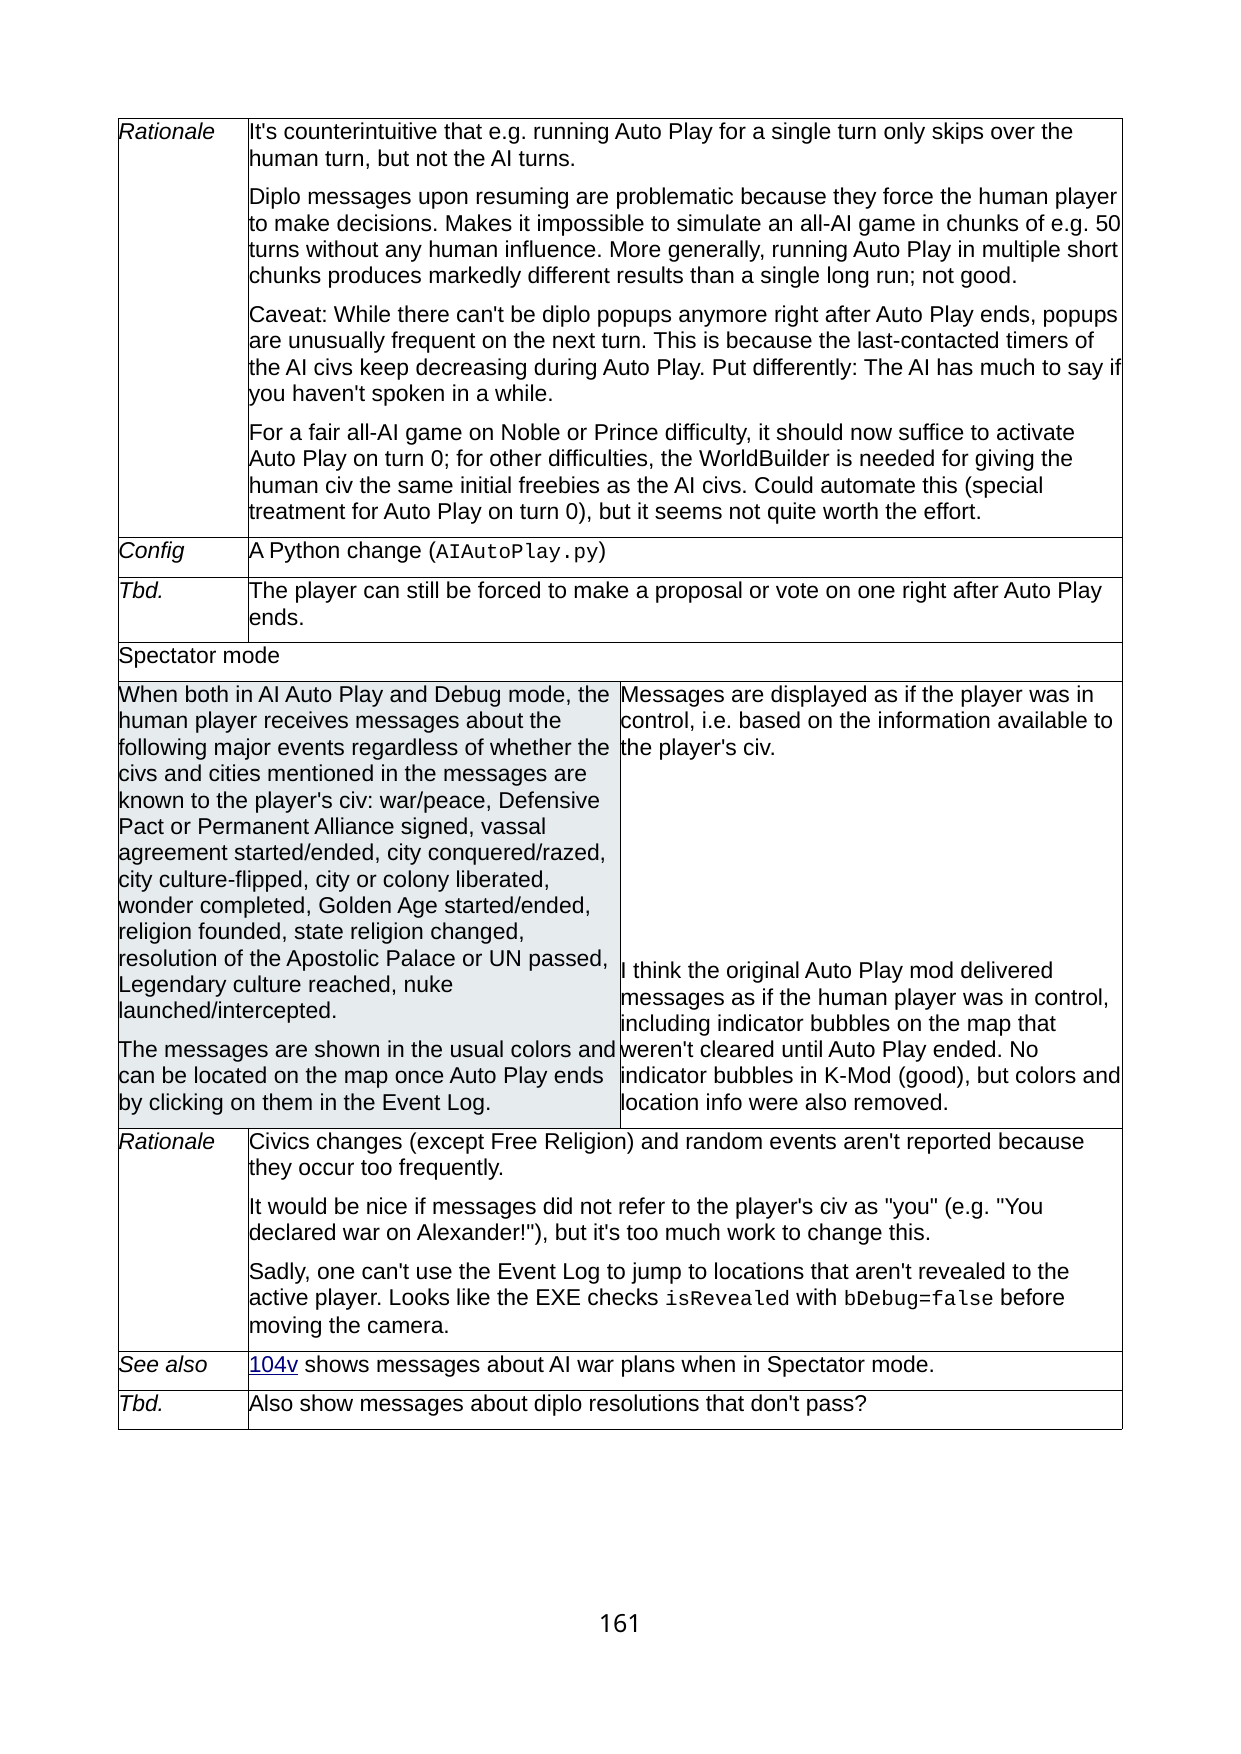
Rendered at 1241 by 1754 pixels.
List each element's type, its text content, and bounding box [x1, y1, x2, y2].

table_cell Rationale [119, 1129, 248, 1351]
table_cell It's counterintuitive that e.g. running Auto Play for a single turn only skips over the human turn, but not the AI turns. Diplo messages upon resuming are problematic because they force the human player to make decisions. Makes it impossible to simulate an all-AI game in chunks of e.g. 50 turns without any human influence. More generally, running Auto Play in multiple short chunks produces markedly different results than a single long run; not good. Caveat: While there can't be diplo popups anymore right after Auto Play ends, popups are unusually frequent on the next turn. This is because the last-contacted timers of the AI civs keep decreasing during Auto Play. Put differently: The AI has much to say if you haven't spoken in a while. For a fair all-AI game on Noble or Prince difficulty, it should now suffice to activate Auto Play on turn 0; for other difficulties, the WorldBuilder is needed for giving the human civ the same initial freebies as the AI civs. Could automate this (special treatment for Auto Play on turn 0), but it seems not quite worth the effort. [249, 119, 1122, 537]
table_cell See also [119, 1352, 248, 1389]
table_cell A Python change (AIAutoPlay.py) [249, 538, 1122, 577]
table_cell Also show messages about diplo resolutions that don't pass? [249, 1391, 1122, 1428]
table_cell Messages are displayed as if the player was in control, i.e. based on the information available to the player's civ. I think the original Auto Play mod delivered messages as if the human player was in control, including indicator bubbles on the map that weren't cleared until Auto Play ended. No indicator bubbles in K-Mod (good), but colors and location info were also removed. [621, 682, 1122, 1128]
table_cell Spectator mode [119, 643, 1122, 681]
table_cell 104v shows messages about AI war plans when in Spectator mode. [249, 1352, 1122, 1389]
table_cell When both in AI Auto Play and Debug mode, the human player receives messages about the following major events regardless of whether the civs and cities mentioned in the messages are known to the player's civ: war/peace, Defensive Pact or Permanent Alliance signed, vassal agreement started/ended, city conquered/razed, city culture-flipped, city or colony liberated, wonder completed, Golden Age started/ended, religion founded, state religion changed, resolution of the Apostolic Palace or UN passed, Legendary culture reached, nuke launched/intercepted. The messages are shown in the usual colors and can be located on the map once Auto Play ends by clicking on them in the Event Log. [119, 682, 620, 1128]
table_cell Config [119, 538, 248, 577]
table_cell Tbd. [119, 1391, 248, 1428]
table_cell Tbd. [119, 578, 248, 642]
table_cell The player can still be forced to make a proposal or vote on one right after Auto Play ends. [249, 578, 1122, 642]
table_cell Civics changes (except Free Religion) and random events aren't reported because they occur too frequently. It would be nice if messages did not refer to the player's civ as "you" (e.g. "You declared war on Alexander!"), but it's too much work to change this. Sadly, one can't use the Event Log to jump to locations that aren't revealed to the active player. Looks like the EXE checks isRevealed with bDebug=false before moving the camera. [249, 1129, 1122, 1351]
table_cell Rationale [119, 119, 248, 537]
